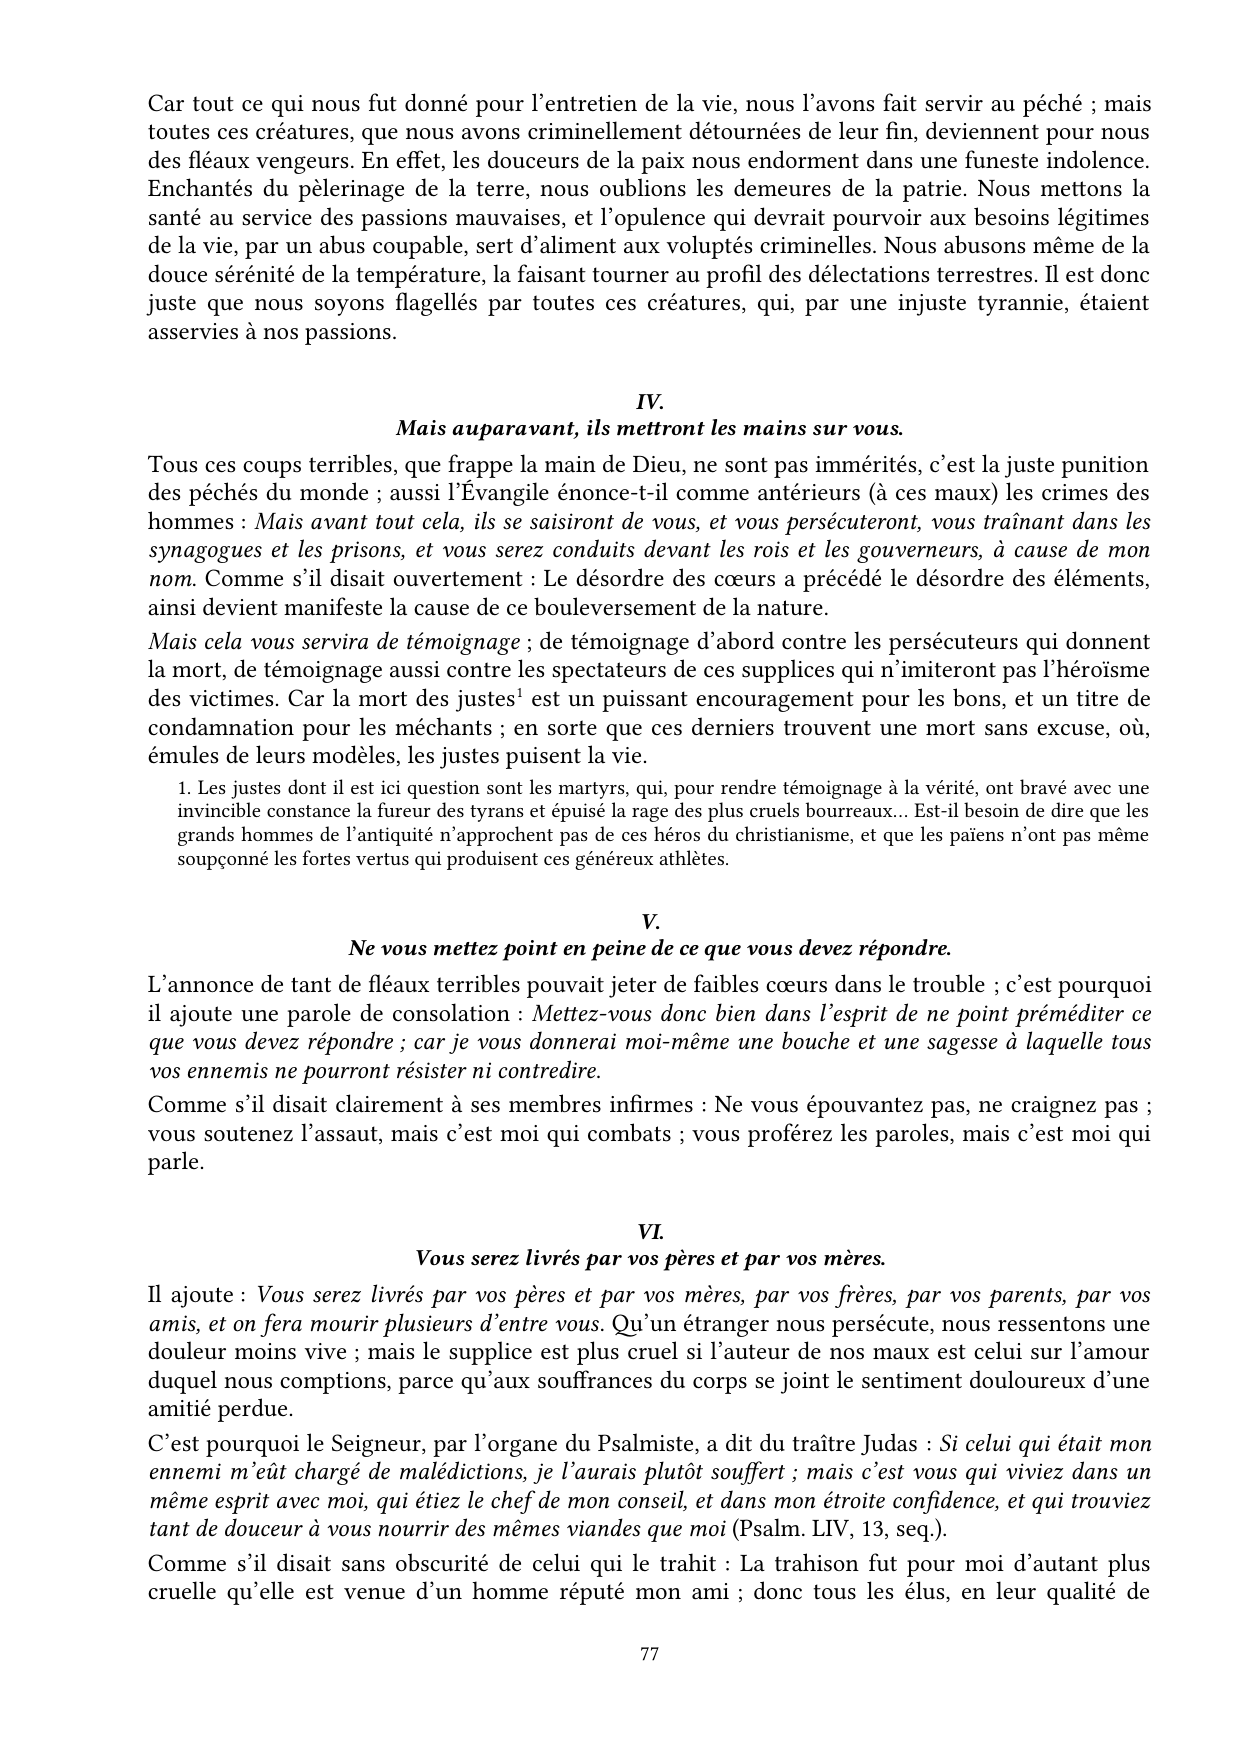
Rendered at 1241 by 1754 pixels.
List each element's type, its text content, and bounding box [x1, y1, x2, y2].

text Comme s’il disait clairement à ses membres infirmes : Ne vous épouvantez pas, ne craignez pas ; vous soutenez l’assaut, mais c’est moi qui combats ; vous proférez les paroles, mais c’est moi qui parle. [148, 1090, 1152, 1176]
text Il ajoute : Vous serez livrés par vos pères et par vos mères, par vos frères, par vos parents, par vos amis, et on fera mourir plusieurs d’entre vous. Qu’un étranger nous persécute, nous ressentons une douleur moins vive ; mais le supplice est plus cruel si l’auteur de nos maux est celui sur l’amour duquel nous comptions, parce qu’aux souffrances du corps se joint le sentiment douloureux d’une amitié perdue. [148, 1280, 1152, 1423]
text C’est pourquoi le Seigneur, par l’organe du Psalmiste, a dit du traître Judas : Si celui qui était mon ennemi m’eût chargé de malédictions, je l’aurais plutôt souffert ; mais c’est vous qui viviez dans un même esprit avec moi, qui étiez le chef de mon conseil, et dans mon étroite confidence, et qui trouviez tant de douceur à vous nourrir des mêmes viandes que moi (Psalm. LIV, 13, seq.). [148, 1428, 1152, 1543]
text 1. Les justes dont il est ici question sont les martyrs, qui, pour rendre témoignage à la vérité, ont bravé avec une invincible constance la fureur des tyrans et épuisé la rage des plus cruels bourreaux… Est-il besoin de dire que les grands hommes de l’antiquité n’approchent pas de ces héros du christianisme, et que les païens n’ont pas même soupçonné les fortes vertus qui produisent ces généreux athlètes. [177, 775, 1152, 870]
text Comme s’il disait sans obscurité de celui qui le trahit : La trahison fut pour moi d’autant plus cruelle qu’elle est venue d’un homme réputé mon ami ; donc tous les élus, en leur qualité de [148, 1548, 1152, 1606]
text Tous ces coups terribles, que frappe la main de Dieu, ne sont pas immérités, c’est la juste punition des péchés du monde ; aussi l’Évangile énonce-t-il comme antérieurs (à ces maux) les crimes des hommes : Mais avant tout cela, ils se saisiront de vous, et vous persécuteront, vous traînant dans les synagogues et les prisons, et vous serez conduits devant les rois et les gouverneurs, à cause de mon nom. Comme s’il disait ouvertement : Le désordre des cœurs a précédé le désordre des éléments, ainsi devient manifeste la cause de ce bouleversement de la nature. [148, 450, 1152, 621]
text Mais cela vous servira de témoignage ; de témoignage d’abord contre les persécuteurs qui donnent la mort, de témoignage aussi contre les spectateurs de ces supplices qui n’imiteront pas l’héroïsme des victimes. Car la mort des justes1 est un puissant encouragement pour les bons, et un titre de condamnation pour les méchants ; en sorte que ces derniers trouvent une mort sans excuse, où, émules de leurs modèles, les justes puisent la vie. [148, 627, 1152, 769]
text IV. Mais auparavant, ils mettront les mains sur vous. [148, 389, 1152, 441]
text VI. Vous serez livrés par vos pères et par vos mères. [148, 1219, 1152, 1271]
text L’annonce de tant de fléaux terribles pouvait jeter de faibles cœurs dans le trouble ; c’est pourquoi il ajoute une parole de consolation : Mettez-vous donc bien dans l’esprit de ne point préméditer ce que vous devez répondre ; car je vous donnerai moi-même une bouche et une sagesse à laquelle tous vos ennemis ne pourront résister ni contredire. [148, 970, 1152, 1084]
text V. Ne vous mettez point en peine de ce que vous devez répondre. [148, 909, 1152, 961]
text Car tout ce qui nous fut donné pour l’entretien de la vie, nous l’avons fait servir au péché ; mais toutes ces créatures, que nous avons criminellement détournées de leur fin, deviennent pour nous des fléaux vengeurs. En effet, les douceurs de la paix nous endorment dans une funeste indolence. Enchantés du pèlerinage de la terre, nous oublions les demeures de la patrie. Nous mettons la santé au service des passions mauvaises, et l’opulence qui devrait pourvoir aux besoins légitimes de la vie, par un abus coupable, sert d’aliment aux voluptés criminelles. Nous abusons même de la douce sérénité de la température, la faisant tourner au profil des délectations terrestres. Il est donc juste que nous soyons flagellés par toutes ces créatures, qui, par une injuste tyrannie, étaient asservies à nos passions. [148, 88, 1152, 345]
